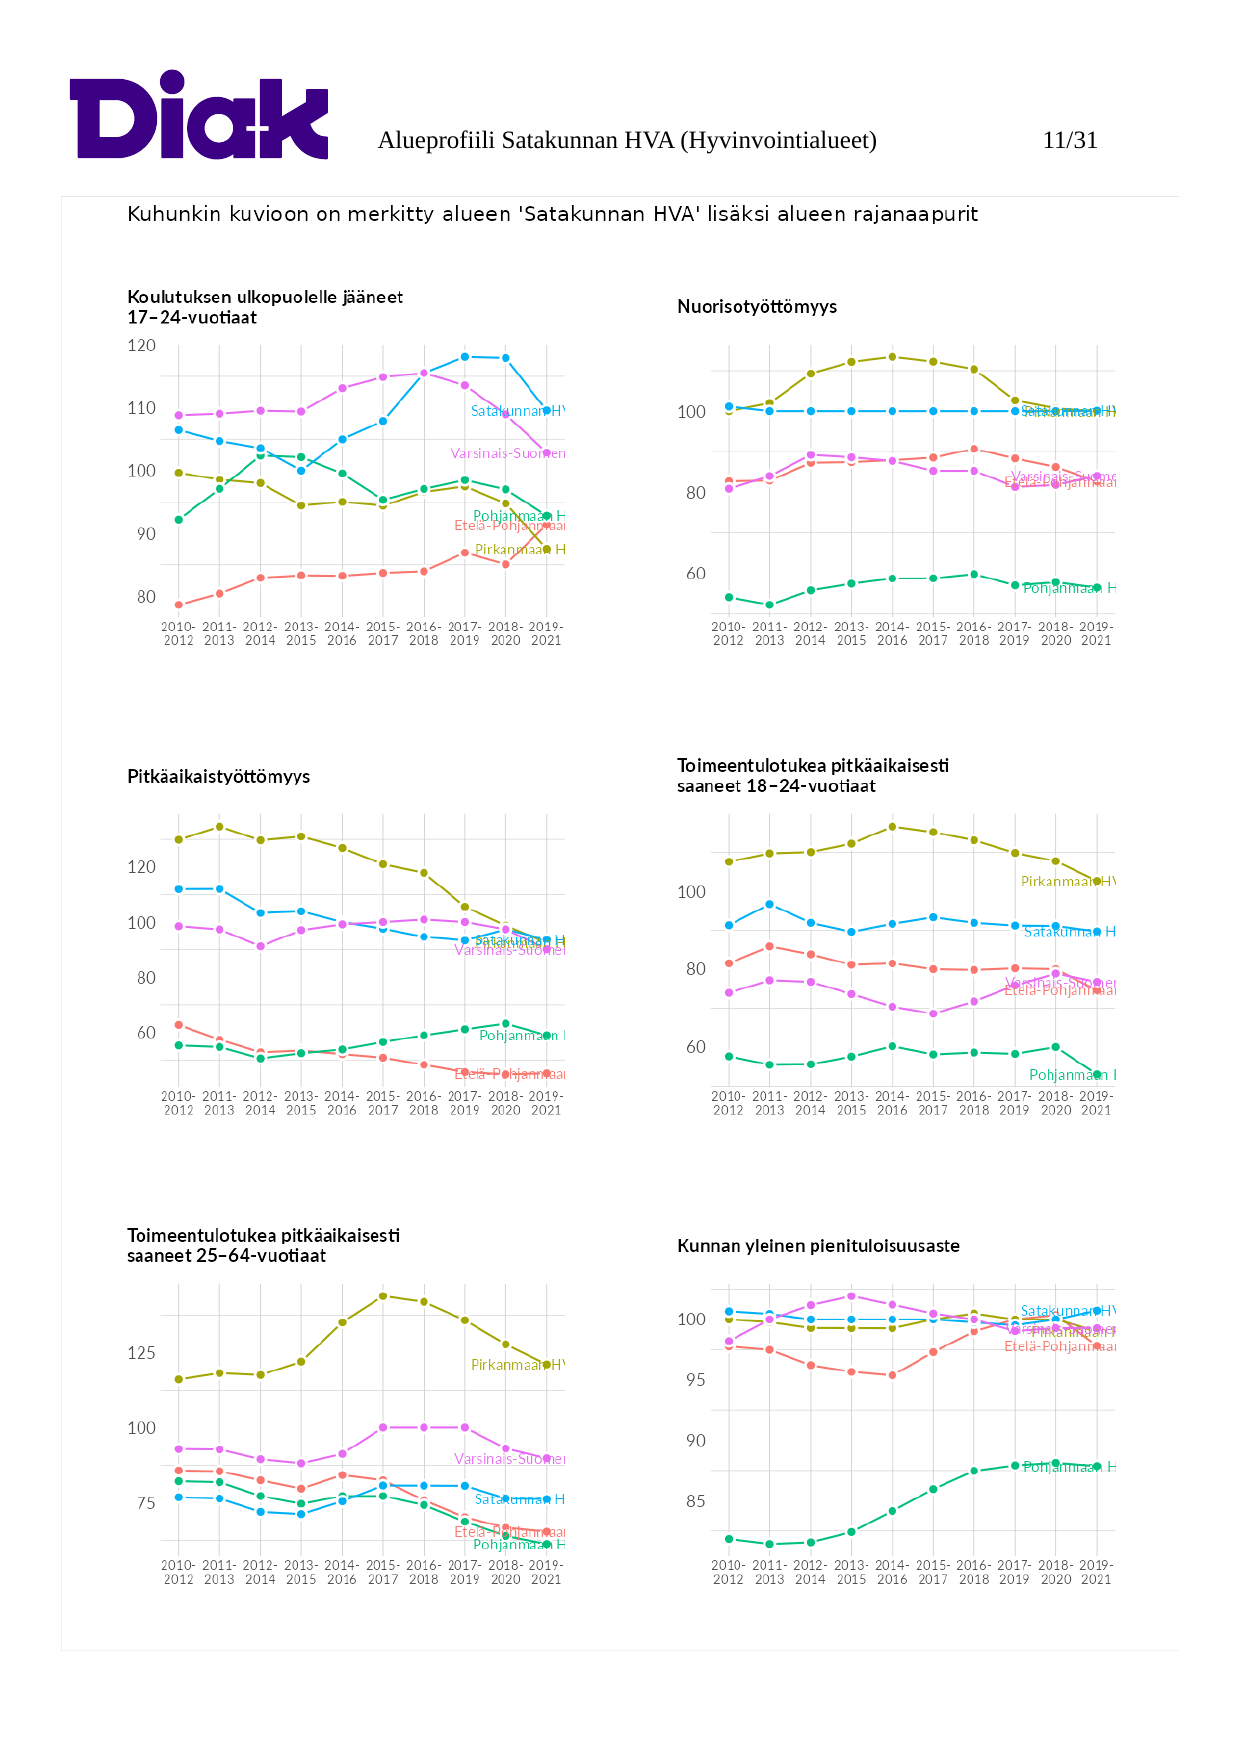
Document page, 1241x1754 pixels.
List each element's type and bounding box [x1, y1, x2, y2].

picture [61, 196, 1179, 1651]
